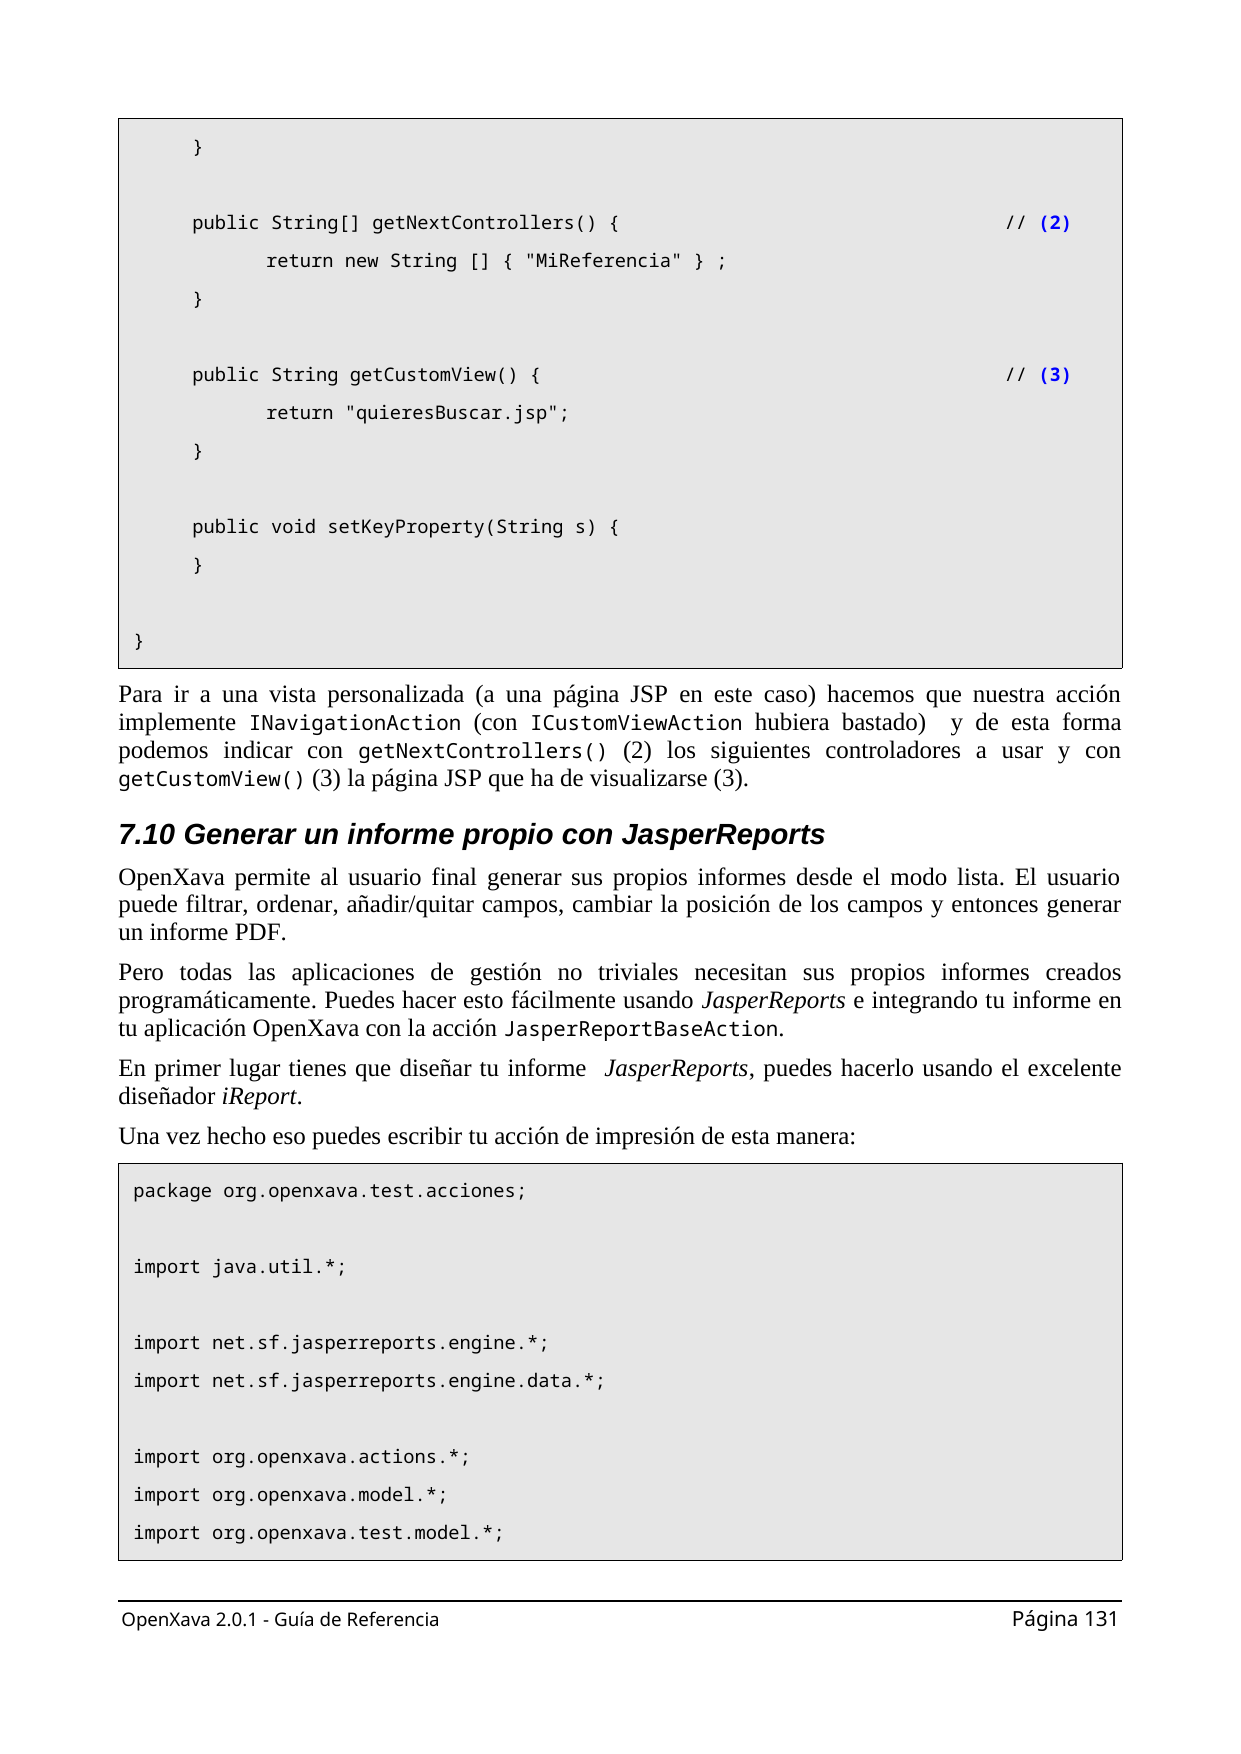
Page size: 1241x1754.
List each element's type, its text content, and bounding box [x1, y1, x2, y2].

text Para ir a una vista personalizada (a una página JSP en este caso) hacemos que nuestra acción implemente INavigationAction (con ICustomViewAction hubiera bastado) y de esta forma podemos indicar con getNextControllers() (2) los siguientes controladores a usar y con getCustomView() (3) la página JSP que ha de visualizarse (3). [118, 680, 1122, 793]
text import org.openxava.model.*; [119, 1467, 1122, 1505]
text return "quieresBuscar.jsp"; [119, 384, 1122, 422]
text } [119, 119, 1122, 156]
text import net.sf.jasperreports.engine.data.*; [119, 1353, 1122, 1391]
text } [119, 612, 1122, 668]
subtitle Generar un informe propio con JasperReports [118, 818, 1122, 850]
text } [119, 422, 1122, 460]
text public String getCustomView() { // (3) [119, 346, 1122, 384]
text } [119, 270, 1122, 308]
text OpenXava permite al usuario final generar sus propios informes desde el modo lista. El usuario puede filtrar, ordenar, añadir/quitar campos, cambiar la posición de los campos y entonces generar un informe PDF. [118, 863, 1122, 946]
text return new String [] { "MiReferencia" } ; [119, 232, 1122, 270]
text import net.sf.jasperreports.engine.*; [119, 1315, 1122, 1353]
text public String[] getNextControllers() { // (2) [119, 194, 1122, 232]
text En primer lugar tienes que diseñar tu informe JasperReports, puedes hacerlo usando el excelente diseñador iReport. [118, 1054, 1122, 1110]
text import java.util.*; [119, 1239, 1122, 1277]
text public void setKeyProperty(String s) { [119, 498, 1122, 536]
text package org.openxava.test.acciones; [119, 1164, 1122, 1201]
text } [119, 536, 1122, 574]
text Una vez hecho eso puedes escribir tu acción de impresión de esta manera: [118, 1122, 1122, 1150]
text import org.openxava.actions.*; [119, 1429, 1122, 1467]
text Pero todas las aplicaciones de gestión no triviales necesitan sus propios informes creados programáticamente. Puedes hacer esto fácilmente usando JasperReports e integrando tu informe en tu aplicación OpenXava con la acción JasperReportBaseAction. [118, 958, 1122, 1042]
text import org.openxava.test.model.*; [119, 1505, 1122, 1560]
